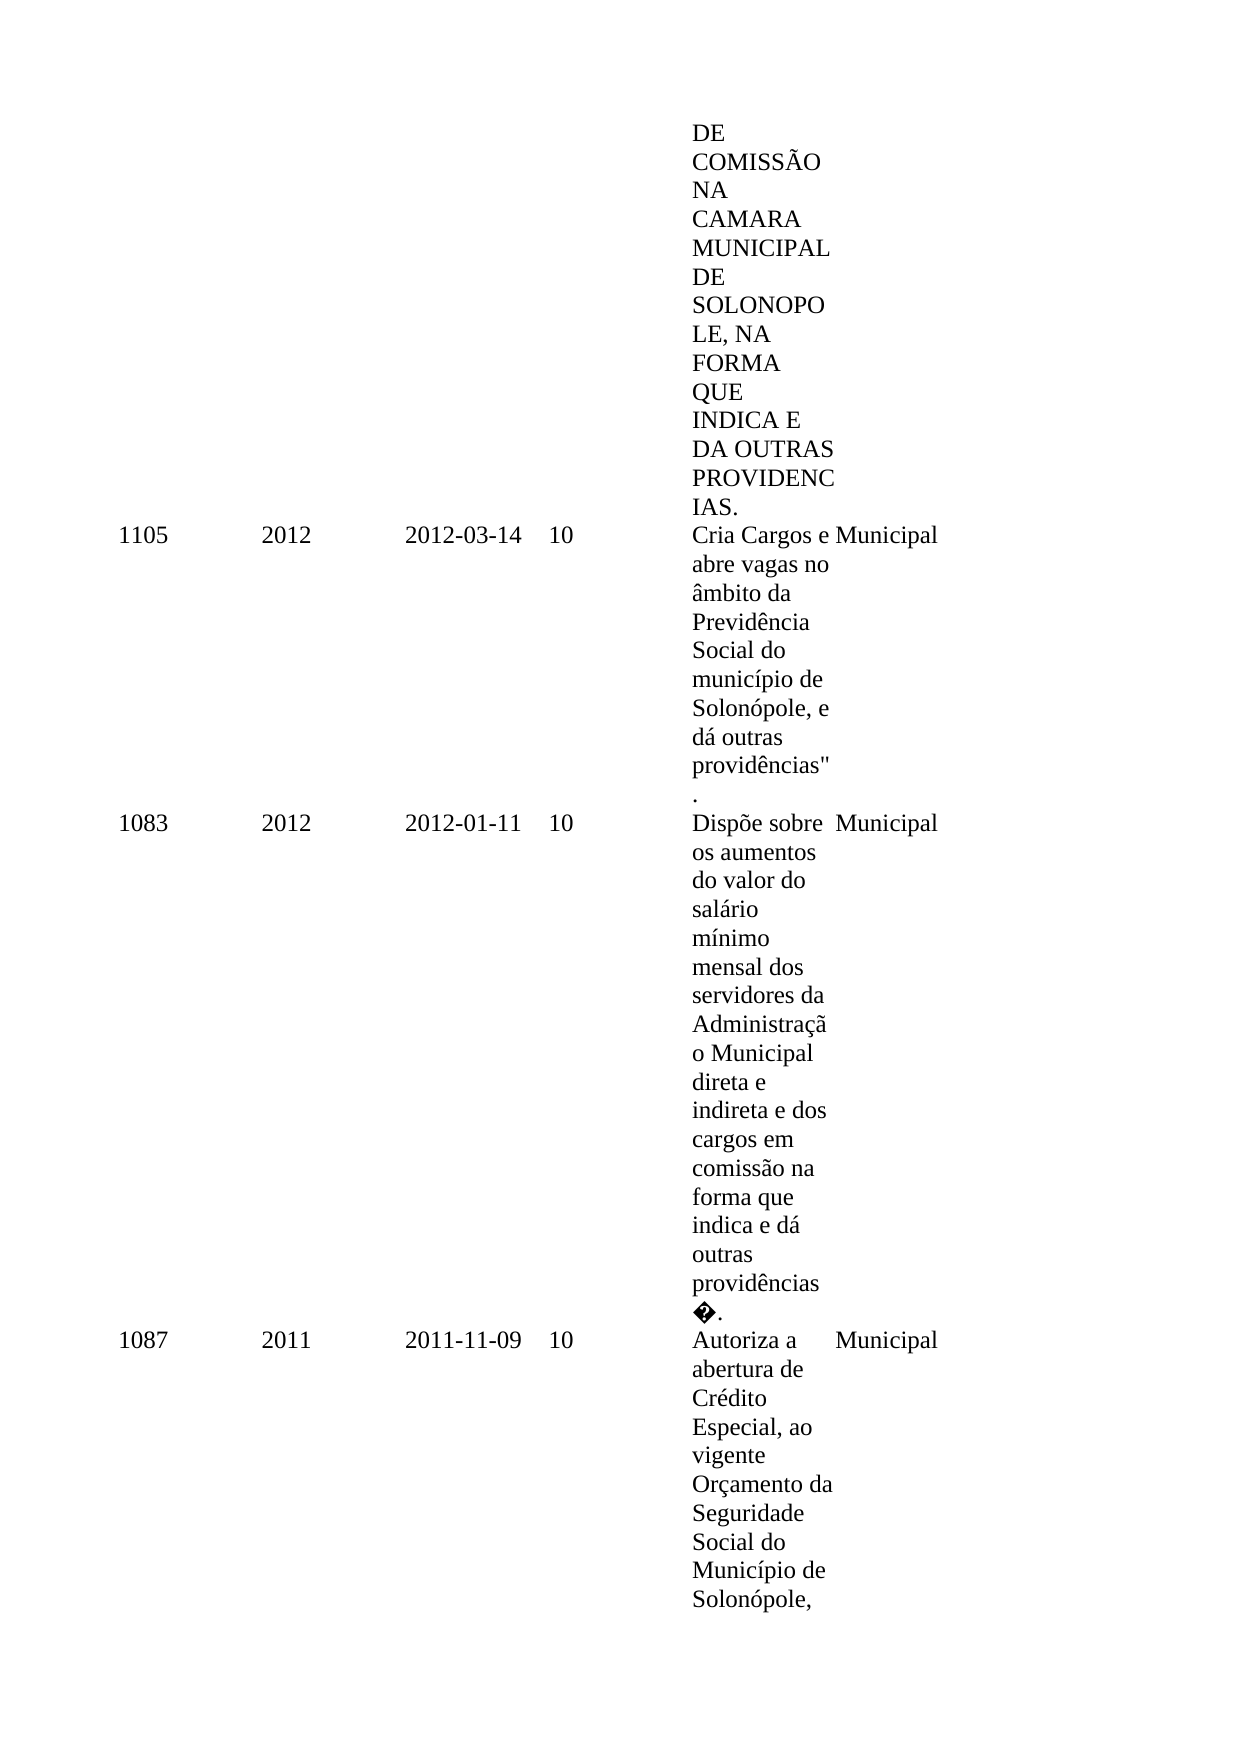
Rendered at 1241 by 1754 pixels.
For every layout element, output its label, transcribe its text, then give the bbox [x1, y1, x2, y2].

table_cell 2011 [261, 1326, 405, 1613]
table_cell 10 [548, 521, 692, 808]
table_cell Dispõe sobre os aumentos do valor do salário mínimo mensal dos servidores da Administração Municipal direta e indireta e dos cargos em comissão na forma que indica e dá outras providências�. [692, 808, 835, 1326]
table_cell [405, 118, 548, 521]
table_cell 2012-03-14 [405, 521, 548, 808]
table_cell 2012 [261, 521, 405, 808]
table_cell 2012 [261, 808, 405, 1326]
table_cell [548, 118, 692, 521]
table_cell [979, 1326, 1122, 1613]
table_cell [118, 118, 261, 521]
table_cell [979, 521, 1122, 808]
table_cell [261, 118, 405, 521]
table_cell Municipal [835, 521, 979, 808]
table_cell Cria Cargos e abre vagas no âmbito da Previdência Social do município de Solonópole, e dá outras providências". [692, 521, 835, 808]
table_cell 1105 [118, 521, 261, 808]
table_cell [835, 118, 979, 521]
table_cell Municipal [835, 808, 979, 1326]
table_cell 10 [548, 808, 692, 1326]
table_cell 2011-11-09 [405, 1326, 548, 1613]
table_cell [979, 808, 1122, 1326]
table_cell 1083 [118, 808, 261, 1326]
table_cell 1087 [118, 1326, 261, 1613]
table_cell [979, 118, 1122, 521]
table_cell Municipal [835, 1326, 979, 1613]
table_cell Autoriza a abertura de Crédito Especial, ao vigente Orçamento da Seguridade Social do Município de Solonópole, [692, 1326, 835, 1613]
table_cell DE COMISSÃO NA CAMARA MUNICIPAL DE SOLONOPOLE, NA FORMA QUE INDICA E DA OUTRAS PROVIDENCIAS. [692, 118, 835, 521]
table_cell 2012-01-11 [405, 808, 548, 1326]
table_cell 10 [548, 1326, 692, 1613]
